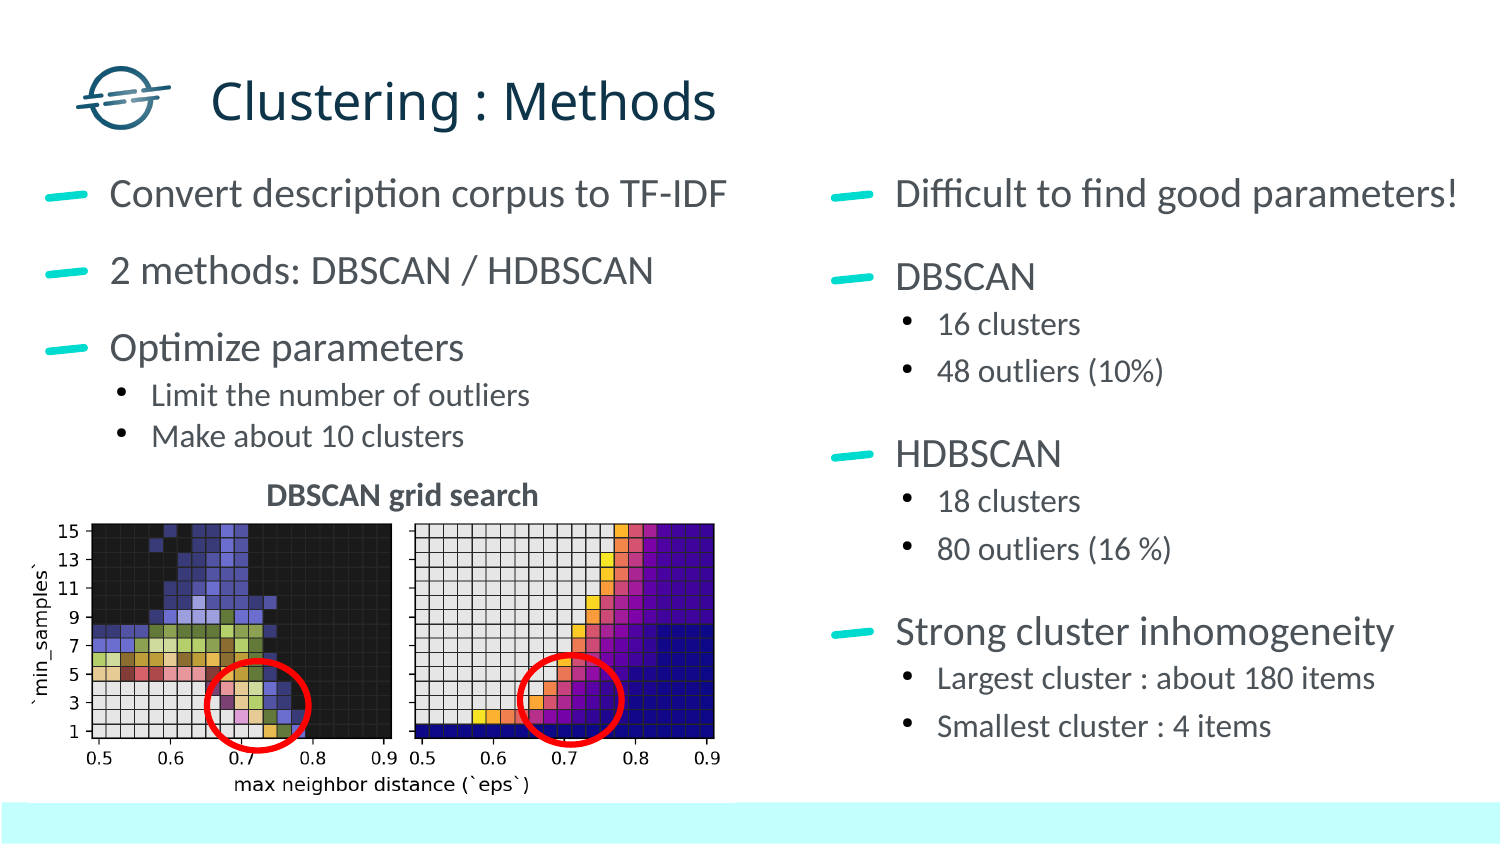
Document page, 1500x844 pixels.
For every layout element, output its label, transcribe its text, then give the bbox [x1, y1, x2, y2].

title DBSCAN [880, 234, 1197, 322]
text_box [45, 267, 88, 279]
text_box [831, 273, 874, 285]
title 18 clusters [886, 464, 1166, 511]
text_box [830, 190, 874, 202]
text_box [45, 190, 88, 202]
title 80 outliers (16 %) [886, 511, 1204, 576]
title Optimize parameters [94, 304, 716, 393]
picture [28, 499, 735, 803]
title Largest cluster : about 180 items [886, 641, 1411, 712]
title Smallest cluster : 4 items [886, 688, 1382, 754]
title 16 clusters [886, 287, 1166, 334]
title Limit the number of outliers [100, 357, 579, 399]
title Convert description corpus to TF-IDF [94, 151, 746, 237]
picture [76, 66, 171, 130]
title 48 outliers (10%) [886, 334, 1212, 399]
title 2 methods: DBSCAN / HDBSCAN [94, 228, 694, 314]
title HDBSCAN [880, 411, 1197, 499]
text_box [831, 450, 874, 462]
title Difficult to find good parameters! [880, 151, 1480, 239]
title DBSCAN grid search [236, 457, 569, 516]
title Strong cluster inhomogeneity [880, 588, 1422, 676]
text_box [45, 343, 88, 356]
title Make about 10 clusters [100, 399, 617, 464]
text_box [519, 655, 622, 745]
title Clustering : Methods [195, 53, 1154, 141]
text_box [1, 802, 1500, 844]
text_box [206, 661, 309, 751]
text_box [831, 627, 874, 639]
